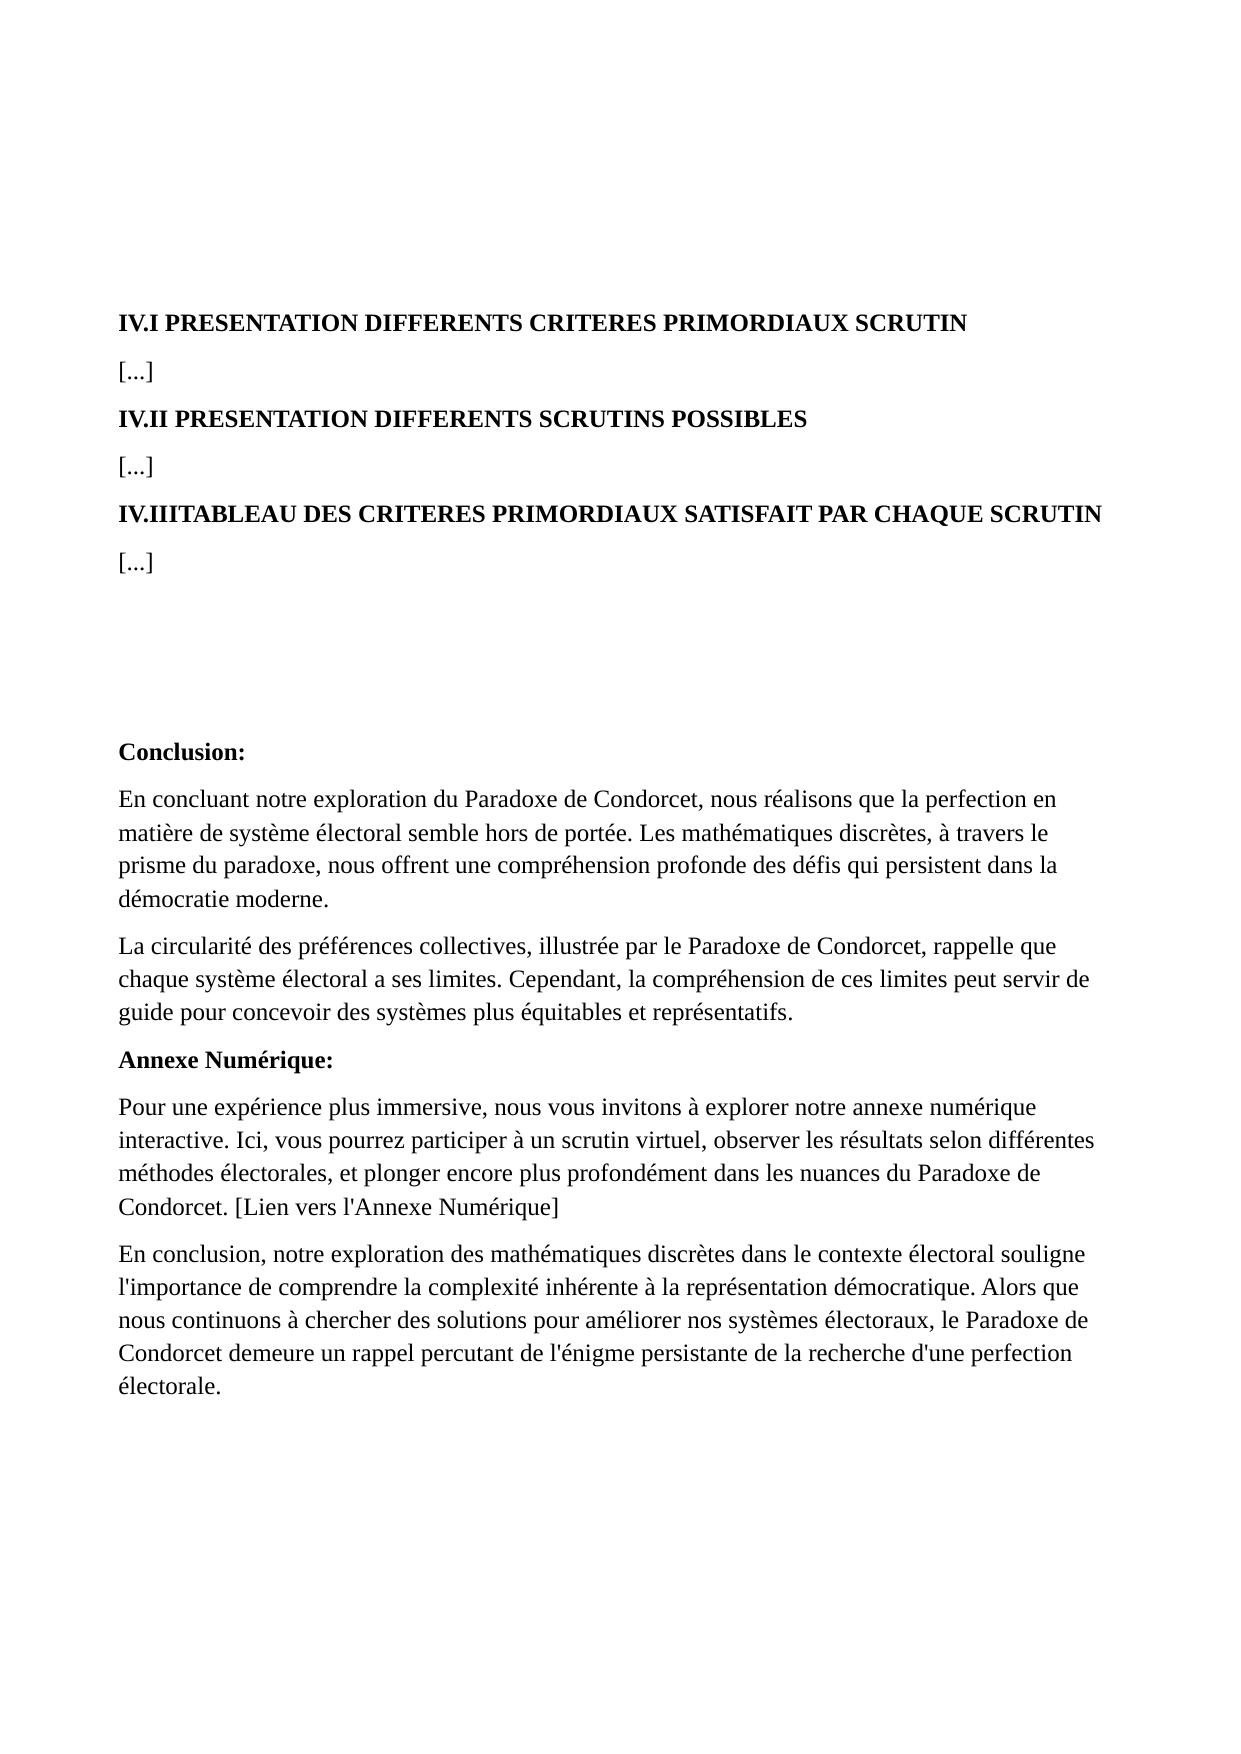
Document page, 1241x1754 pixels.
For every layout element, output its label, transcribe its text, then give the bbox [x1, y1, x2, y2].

text [...] [118, 356, 1122, 385]
text [...] [118, 451, 1122, 480]
text En concluant notre exploration du Paradoxe de Condorcet, nous réalisons que la perfection en matière de système électoral semble hors de portée. Les mathématiques discrètes, à travers le prisme du paradoxe, nous offrent une compréhension profonde des défis qui persistent dans la démocratie moderne. [118, 784, 1122, 912]
text Annexe Numérique: [118, 1045, 1122, 1074]
text En conclusion, notre exploration des mathématiques discrètes dans le contexte électoral souligne l'importance de comprendre la complexité inhérente à la représentation démocratique. Alors que nous continuons à chercher des solutions pour améliorer nos systèmes électoraux, le Paradoxe de Condorcet demeure un rappel percutant de l'énigme persistante de la recherche d'une perfection électorale. [118, 1239, 1122, 1400]
text IV.I PRESENTATION DIFFERENTS CRITERES PRIMORDIAUX SCRUTIN [118, 308, 1122, 337]
text [...] [118, 547, 1122, 575]
text La circularité des préférences collectives, illustrée par le Paradoxe de Condorcet, rappelle que chaque système électoral a ses limites. Cependant, la compréhension de ces limites peut servir de guide pour concevoir des systèmes plus équitables et représentatifs. [118, 931, 1122, 1026]
text Conclusion: [118, 737, 1122, 766]
text Pour une expérience plus immersive, nous vous invitons à explorer notre annexe numérique interactive. Ici, vous pourrez participer à un scrutin virtuel, observer les résultats selon différentes méthodes électorales, et plonger encore plus profondément dans les nuances du Paradoxe de Condorcet. [Lien vers l'Annexe Numérique] [118, 1092, 1122, 1220]
text IV.II PRESENTATION DIFFERENTS SCRUTINS POSSIBLES [118, 404, 1122, 432]
text IV.IIITABLEAU DES CRITERES PRIMORDIAUX SATISFAIT PAR CHAQUE SCRUTIN [118, 499, 1122, 528]
